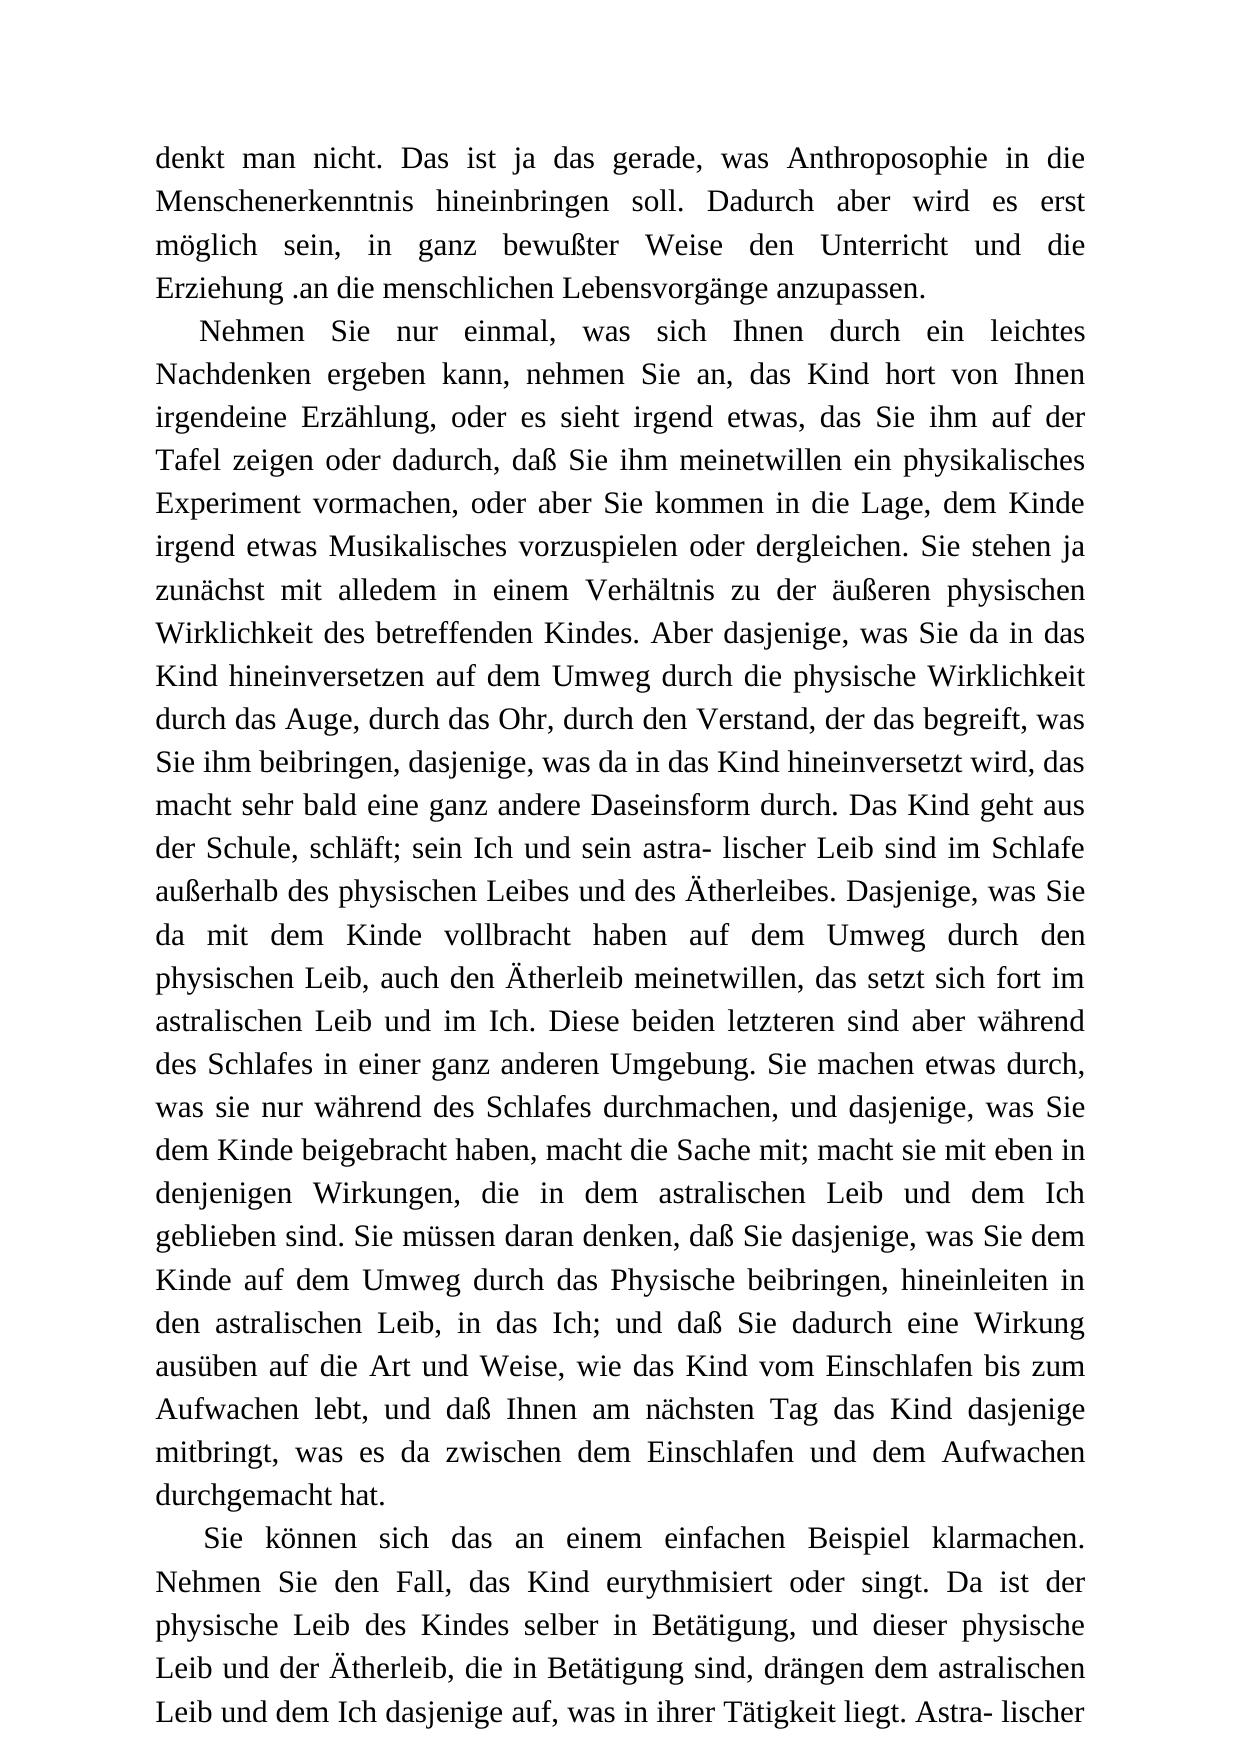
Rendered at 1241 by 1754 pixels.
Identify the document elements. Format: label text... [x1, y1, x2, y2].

text Nehmen Sie nur einmal, was sich Ihnen durch ein leichtes Nachdenken ergeben kann, nehmen Sie an, das Kind hort von Ihnen irgendeine Erzählung, oder es sieht irgend etwas, das Sie ihm auf der Tafel zeigen oder dadurch, daß Sie ihm meinetwillen ein physikalisches Experiment vormachen, oder aber Sie kommen in die Lage, dem Kinde irgend etwas Musikalisches vorzuspielen oder dergleichen. Sie stehen ja zunächst mit alledem in einem Verhältnis zu der äußeren physischen Wirklichkeit des betreffenden Kindes. Aber dasjenige, was Sie da in das Kind hineinversetzen auf dem Umweg durch die physische Wirklichkeit durch das Auge, durch das Ohr, durch den Verstand, der das begreift, was Sie ihm beibringen, dasjenige, was da in das Kind hineinversetzt wird, das macht sehr bald eine ganz andere Daseinsform durch. Das Kind geht aus der Schule, schläft; sein Ich und sein astra- lischer Leib sind im Schlafe außerhalb des physischen Leibes und des Ätherleibes. Dasjenige, was Sie da mit dem Kinde vollbracht haben auf dem Umweg durch den physischen Leib, auch den Ätherleib meinetwillen, das setzt sich fort im astralischen Leib und im Ich. Diese beiden letzteren sind aber während des Schlafes in einer ganz anderen Umgebung. Sie machen etwas durch, was sie nur während des Schlafes durchmachen, und dasjenige, was Sie dem Kinde beigebracht haben, macht die Sache mit; macht sie mit eben in denjenigen Wirkungen, die in dem astralischen Leib und dem Ich geblieben sind. Sie müssen daran denken, daß Sie dasjenige, was Sie dem Kinde auf dem Umweg durch das Physische beibringen, hineinleiten in den astralischen Leib, in das Ich; und daß Sie dadurch eine Wirkung ausüben auf die Art und Weise, wie das Kind vom Einschlafen bis zum Aufwachen lebt, und daß Ihnen am nächsten Tag das Kind dasjenige mitbringt, was es da zwischen dem Einschlafen und dem Aufwachen durchgemacht hat. [155, 312, 1086, 1512]
text denkt man nicht. Das ist ja das gerade, was Anthroposophie in die Menschenerkenntnis hineinbringen soll. Dadurch aber wird es erst möglich sein, in ganz bewußter Weise den Unterricht und die Erziehung .an die menschlichen Lebensvorgänge anzupassen. [155, 139, 1086, 305]
text Sie können sich das an einem einfachen Beispiel klarmachen. Nehmen Sie den Fall, das Kind eurythmisiert oder singt. Da ist der physische Leib des Kindes selber in Betätigung, und dieser physische Leib und der Ätherleib, die in Betätigung sind, drängen dem astralischen Leib und dem Ich dasjenige auf, was in ihrer Tätigkeit liegt. Astra- lischer [155, 1519, 1086, 1729]
